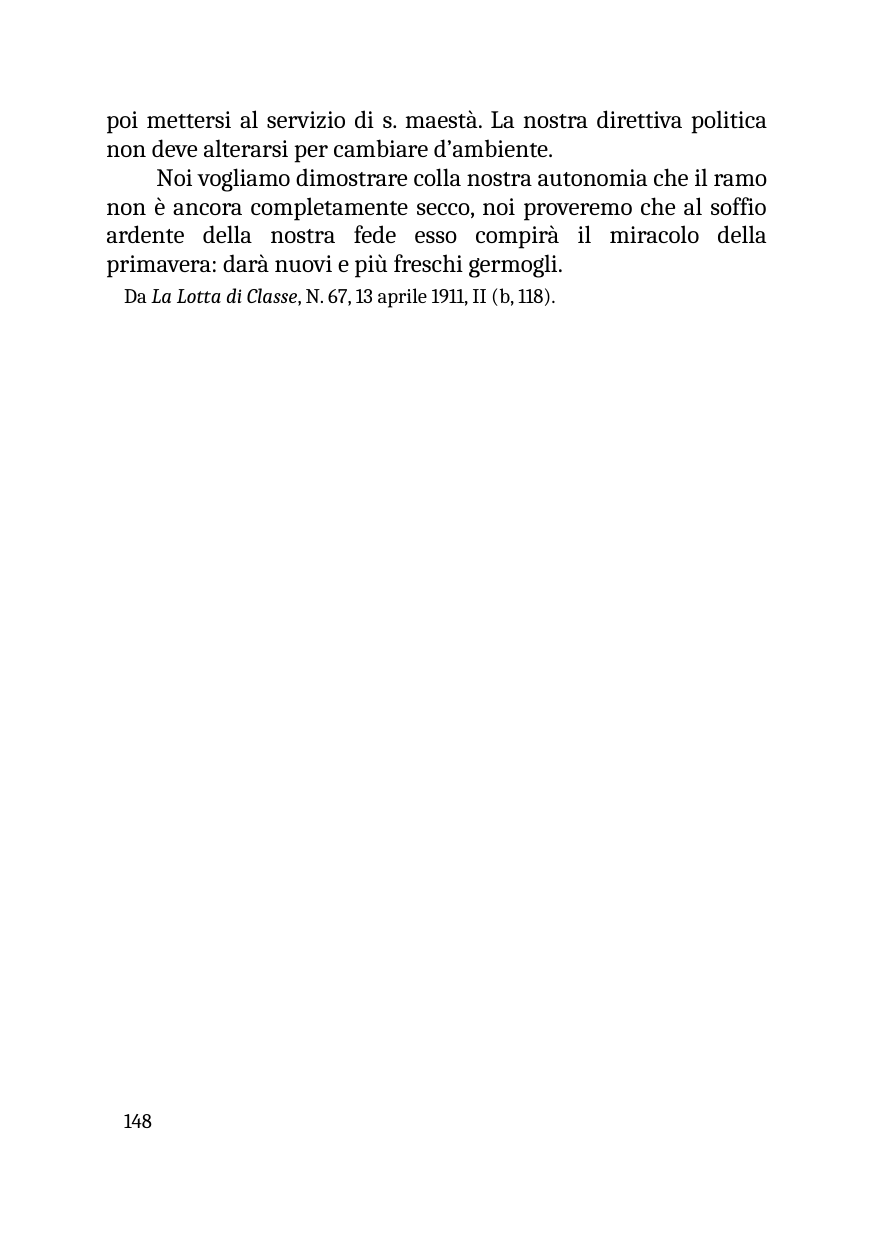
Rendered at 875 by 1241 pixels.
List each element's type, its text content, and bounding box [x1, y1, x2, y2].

text poi mettersi al servizio di s. maestà. La nostra direttiva politica non deve alterarsi per cambiare d’ambiente. [106, 106, 768, 164]
text Da La Lotta di Classe, N. 67, 13 aprile 1911, II (b, 118). [124, 285, 750, 309]
text Noi vogliamo dimostrare colla nostra autonomia che il ramo non è ancora completamente secco, noi proveremo che al soffio ardente della nostra fede esso compirà il miracolo della primavera: darà nuovi e più freschi germogli. [106, 164, 768, 279]
